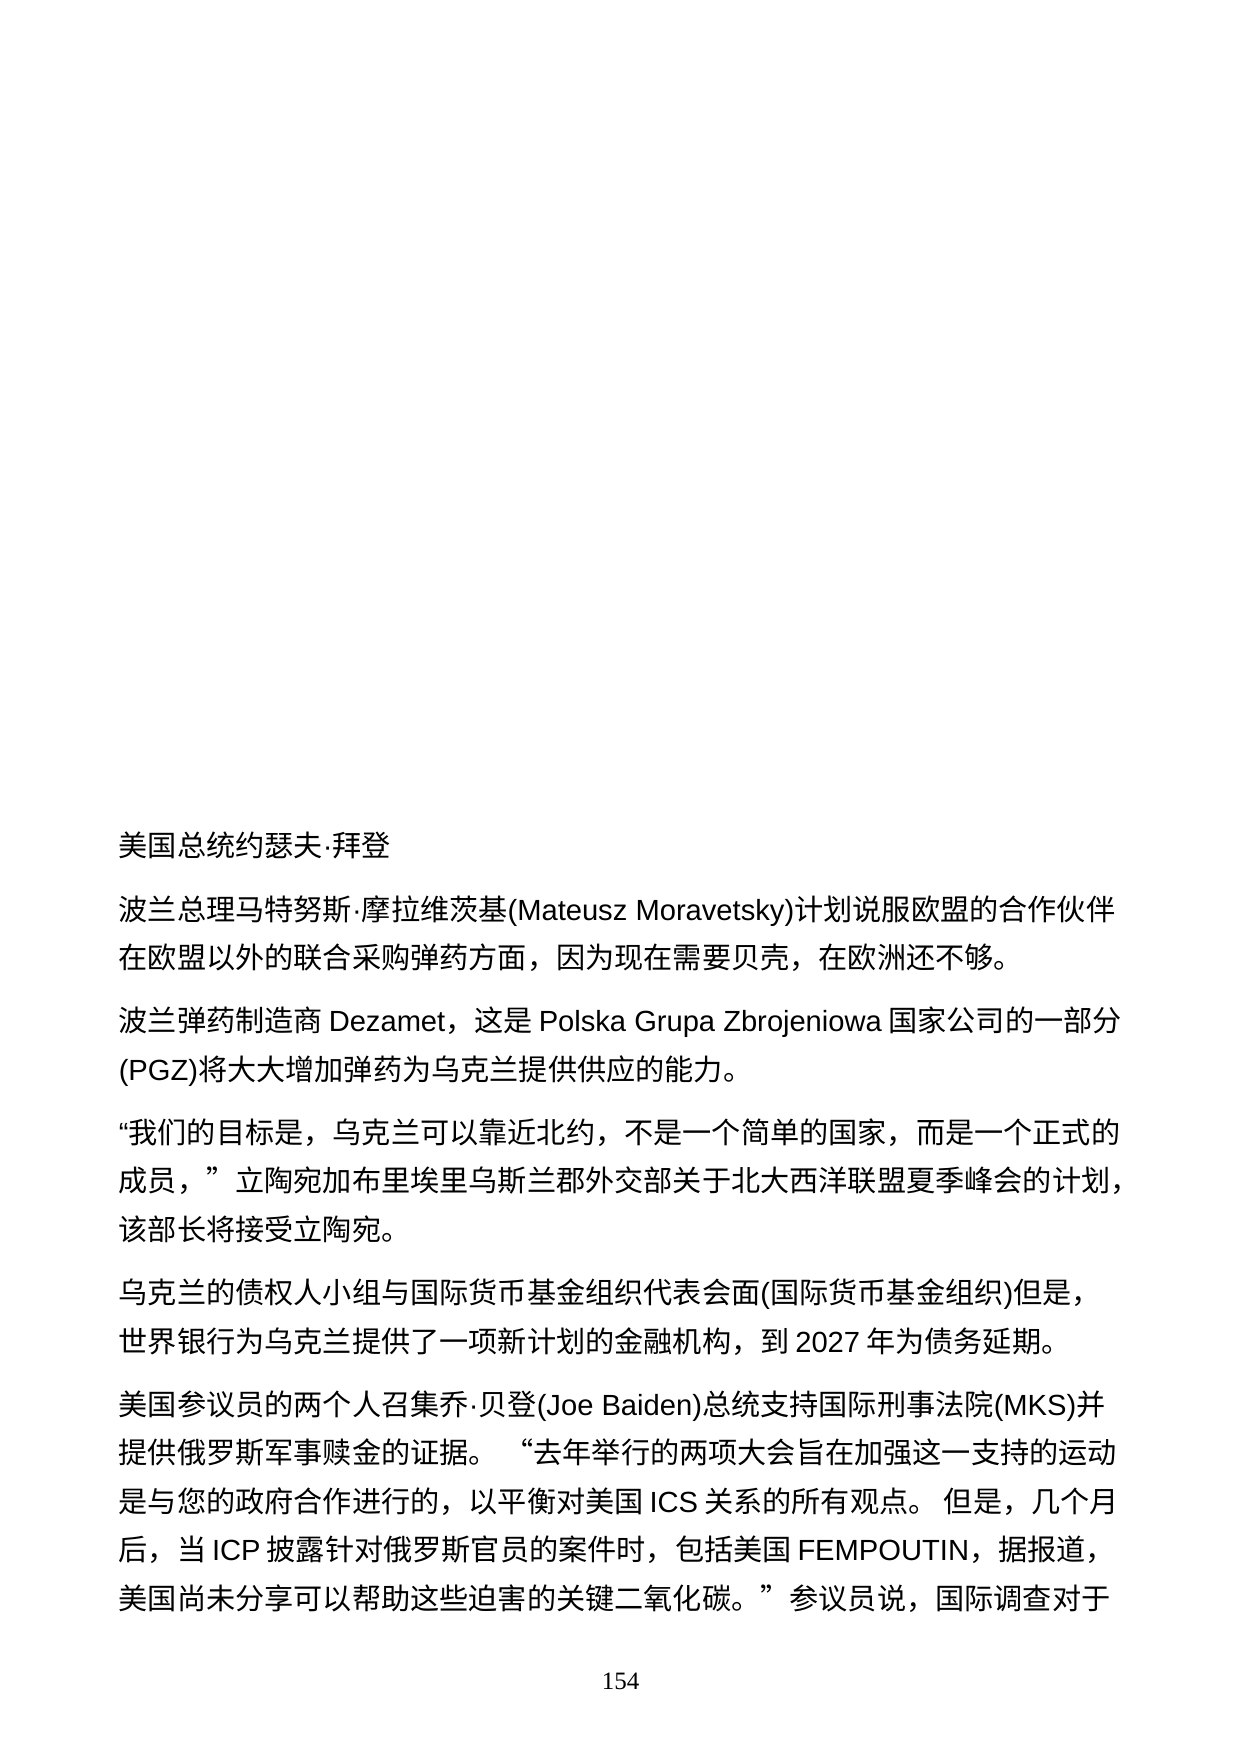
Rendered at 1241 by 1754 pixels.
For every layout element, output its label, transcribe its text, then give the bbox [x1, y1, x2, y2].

text “我们的目标是，乌克兰可以靠近北约，不是一个简单的国家，而是一个正式的成员，”立陶宛加布里埃里乌斯兰郡外交部关于北大西洋联盟夏季峰会的计划，该部长将接受立陶宛。 [118, 1109, 1122, 1249]
text 波兰弹药制造商Dezamet，这是Polska Grupa Zbrojeniowa国家公司的一部分(PGZ)将大大增加弹药为乌克兰提供供应的能力。 [118, 998, 1122, 1089]
text 美国总统约瑟夫·拜登 [118, 118, 1122, 865]
text 美国参议员的两个人召集乔·贝登(Joe Baiden)总统支持国际刑事法院(MKS)并提供俄罗斯军事赎金的证据。 “去年举行的两项大会旨在加强这一支持的运动是与您的政府合作进行的，以平衡对美国ICS关系的所有观点。 但是，几个月后，当ICP披露针对俄罗斯官员的案件时，包括美国FEMPOUTIN，据报道，美国尚未分享可以帮助这些迫害的关键二氧化碳。”参议员说，国际调查对于 [118, 1381, 1122, 1618]
text 波兰总理马特努斯·摩拉维茨基(Mateusz Moravetsky)计划说服欧盟的合作伙伴在欧盟以外的联合采购弹药方面，因为现在需要贝壳，在欧洲还不够。 [118, 886, 1122, 977]
text 乌克兰的债权人小组与国际货币基金组织代表会面(国际货币基金组织)但是，世界银行为乌克兰提供了一项新计划的金融机构，到2027年为债务延期。 [118, 1270, 1122, 1361]
